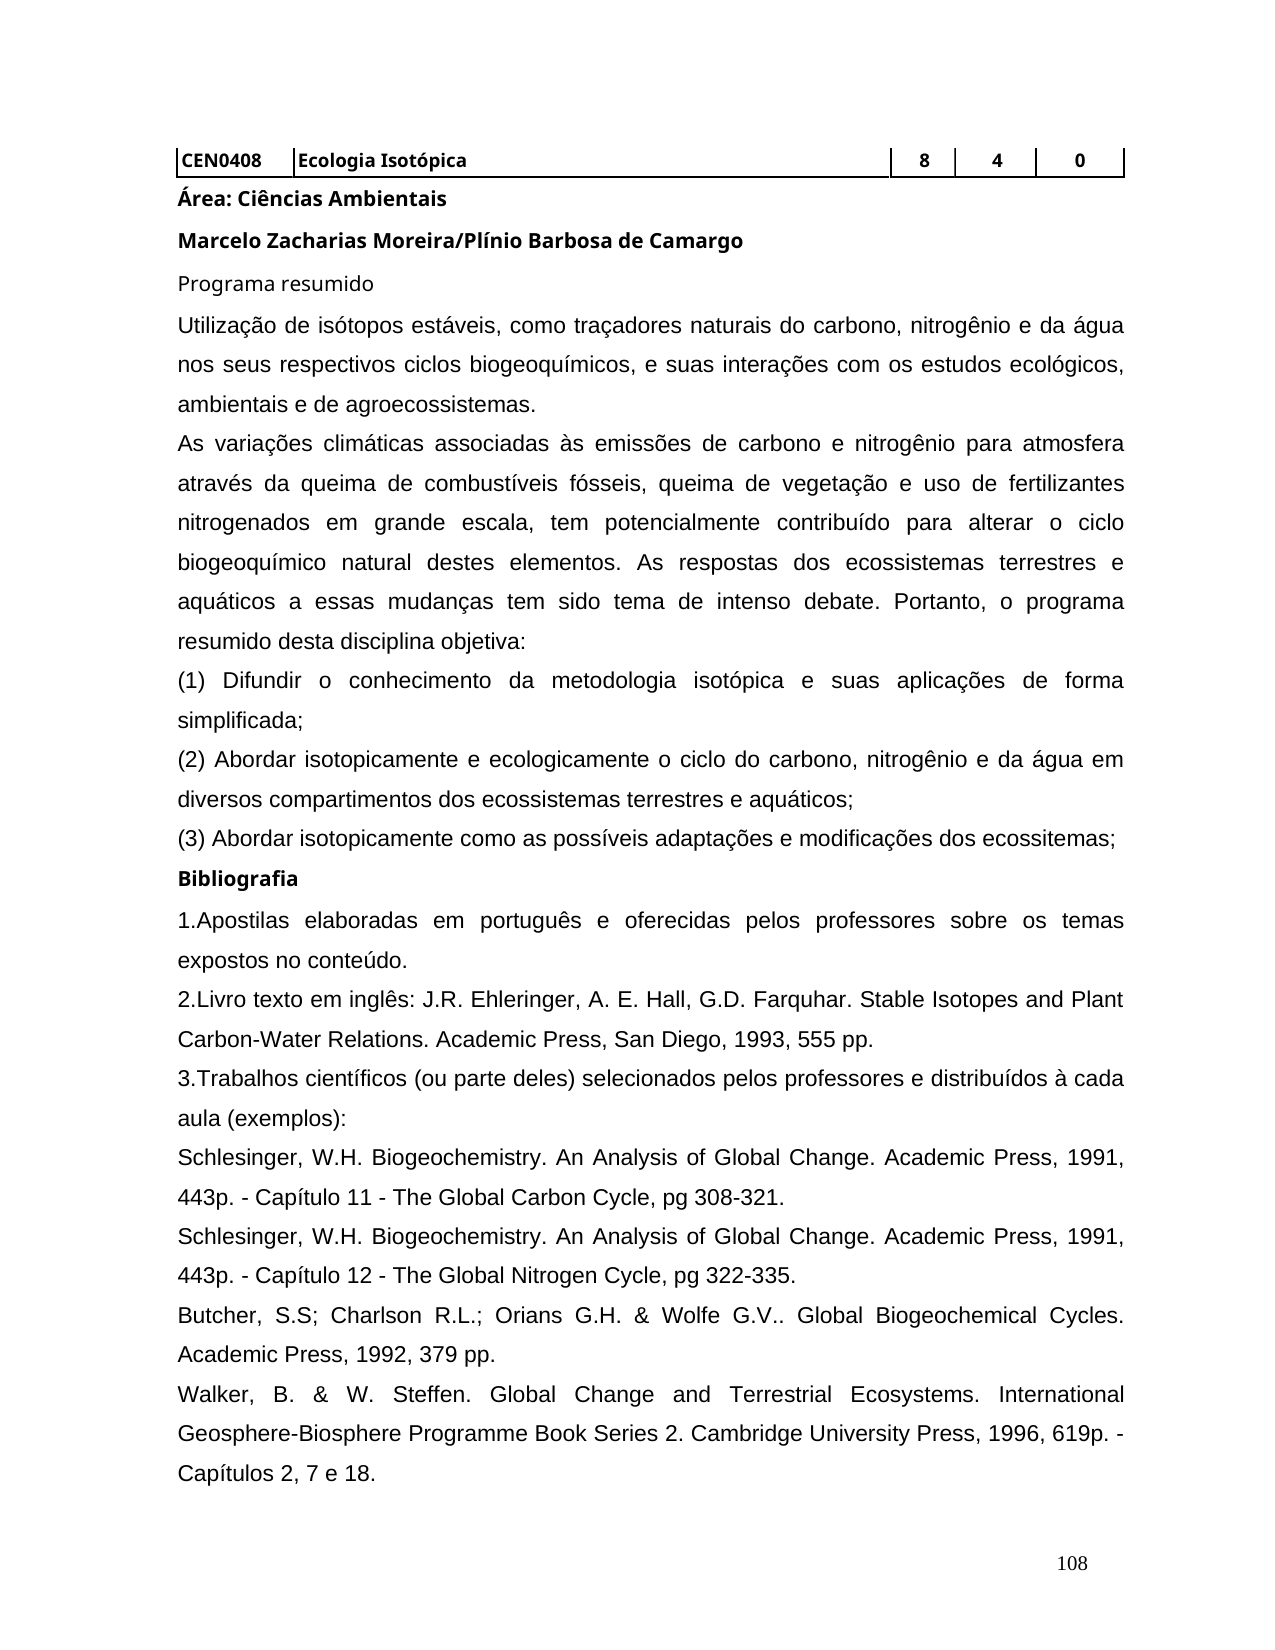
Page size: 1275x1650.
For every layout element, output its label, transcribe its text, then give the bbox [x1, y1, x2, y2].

text 3.Trabalhos científicos (ou parte deles) selecionados pelos professores e distribuídos à cada aula (exemplos): [177, 1065, 1125, 1131]
text Área: Ciências Ambientais [177, 184, 1125, 212]
table_header Ecologia Isotópica [295, 148, 889, 176]
table_header [954, 178, 1035, 184]
text Butcher, S.S; Charlson R.L.; Orians G.H. & Wolfe G.V.. Global Biogeochemical Cycles. Academic Press, 1992, 379 pp. [177, 1302, 1125, 1368]
text Walker, B. & W. Steffen. Global Change and Terrestrial Ecosystems. International Geosphere-Biosphere Programme Book Series 2. Cambridge University Press, 1996, 619p. - Capítulos 2, 7 e 18. [177, 1381, 1125, 1486]
table_header [1035, 178, 1125, 184]
table_header [176, 178, 293, 184]
text Schlesinger, W.H. Biogeochemistry. An Analysis of Global Change. Academic Press, 1991, 443p. - Capítulo 11 - The Global Carbon Cycle, pg 308-321. [177, 1144, 1125, 1210]
table_header [890, 178, 954, 184]
text Utilização de isótopos estáveis, como traçadores naturais do carbono, nitrogênio e da água nos seus respectivos ciclos biogeoquímicos, e suas interações com os estudos ecológicos, ambientais e de agroecossistemas. [177, 312, 1125, 417]
text 1.Apostilas elaboradas em português e oferecidas pelos professores sobre os temas expostos no conteúdo. [177, 907, 1125, 973]
table_header 0 [1037, 148, 1123, 176]
text As variações climáticas associadas às emissões de carbono e nitrogênio para atmosfera através da queima de combustíveis fósseis, queima de vegetação e uso de fertilizantes nitrogenados em grande escala, tem potencialmente contribuído para alterar o ciclo biogeoquímico natural destes elementos. As respostas dos ecossistemas terrestres e aquáticos a essas mudanças tem sido tema de intenso debate. Portanto, o programa resumido desta disciplina objetiva: [177, 430, 1125, 654]
text Programa resumido [177, 269, 1125, 298]
text 2.Livro texto em inglês: J.R. Ehleringer, A. E. Hall, G.D. Farquhar. Stable Isotopes and Plant Carbon-Water Relations. Academic Press, San Diego, 1993, 555 pp. [177, 986, 1125, 1052]
table_header CEN0408 [178, 148, 293, 176]
table_header 4 [956, 148, 1035, 176]
text (1) Difundir o conhecimento da metodologia isotópica e suas aplicações de forma simplificada; [177, 667, 1125, 733]
table_header [293, 178, 889, 184]
text Marcelo Zacharias Moreira/Plínio Barbosa de Camargo [177, 227, 1125, 255]
text (3) Abordar isotopicamente como as possíveis adaptações e modificações dos ecossitemas; [177, 825, 1125, 851]
text Schlesinger, W.H. Biogeochemistry. An Analysis of Global Change. Academic Press, 1991, 443p. - Capítulo 12 - The Global Nitrogen Cycle, pg 322-335. [177, 1223, 1125, 1289]
text Bibliografia [177, 864, 1125, 893]
table_header 8 [892, 148, 954, 176]
text (2) Abordar isotopicamente e ecologicamente o ciclo do carbono, nitrogênio e da água em diversos compartimentos dos ecossistemas terrestres e aquáticos; [177, 746, 1125, 812]
